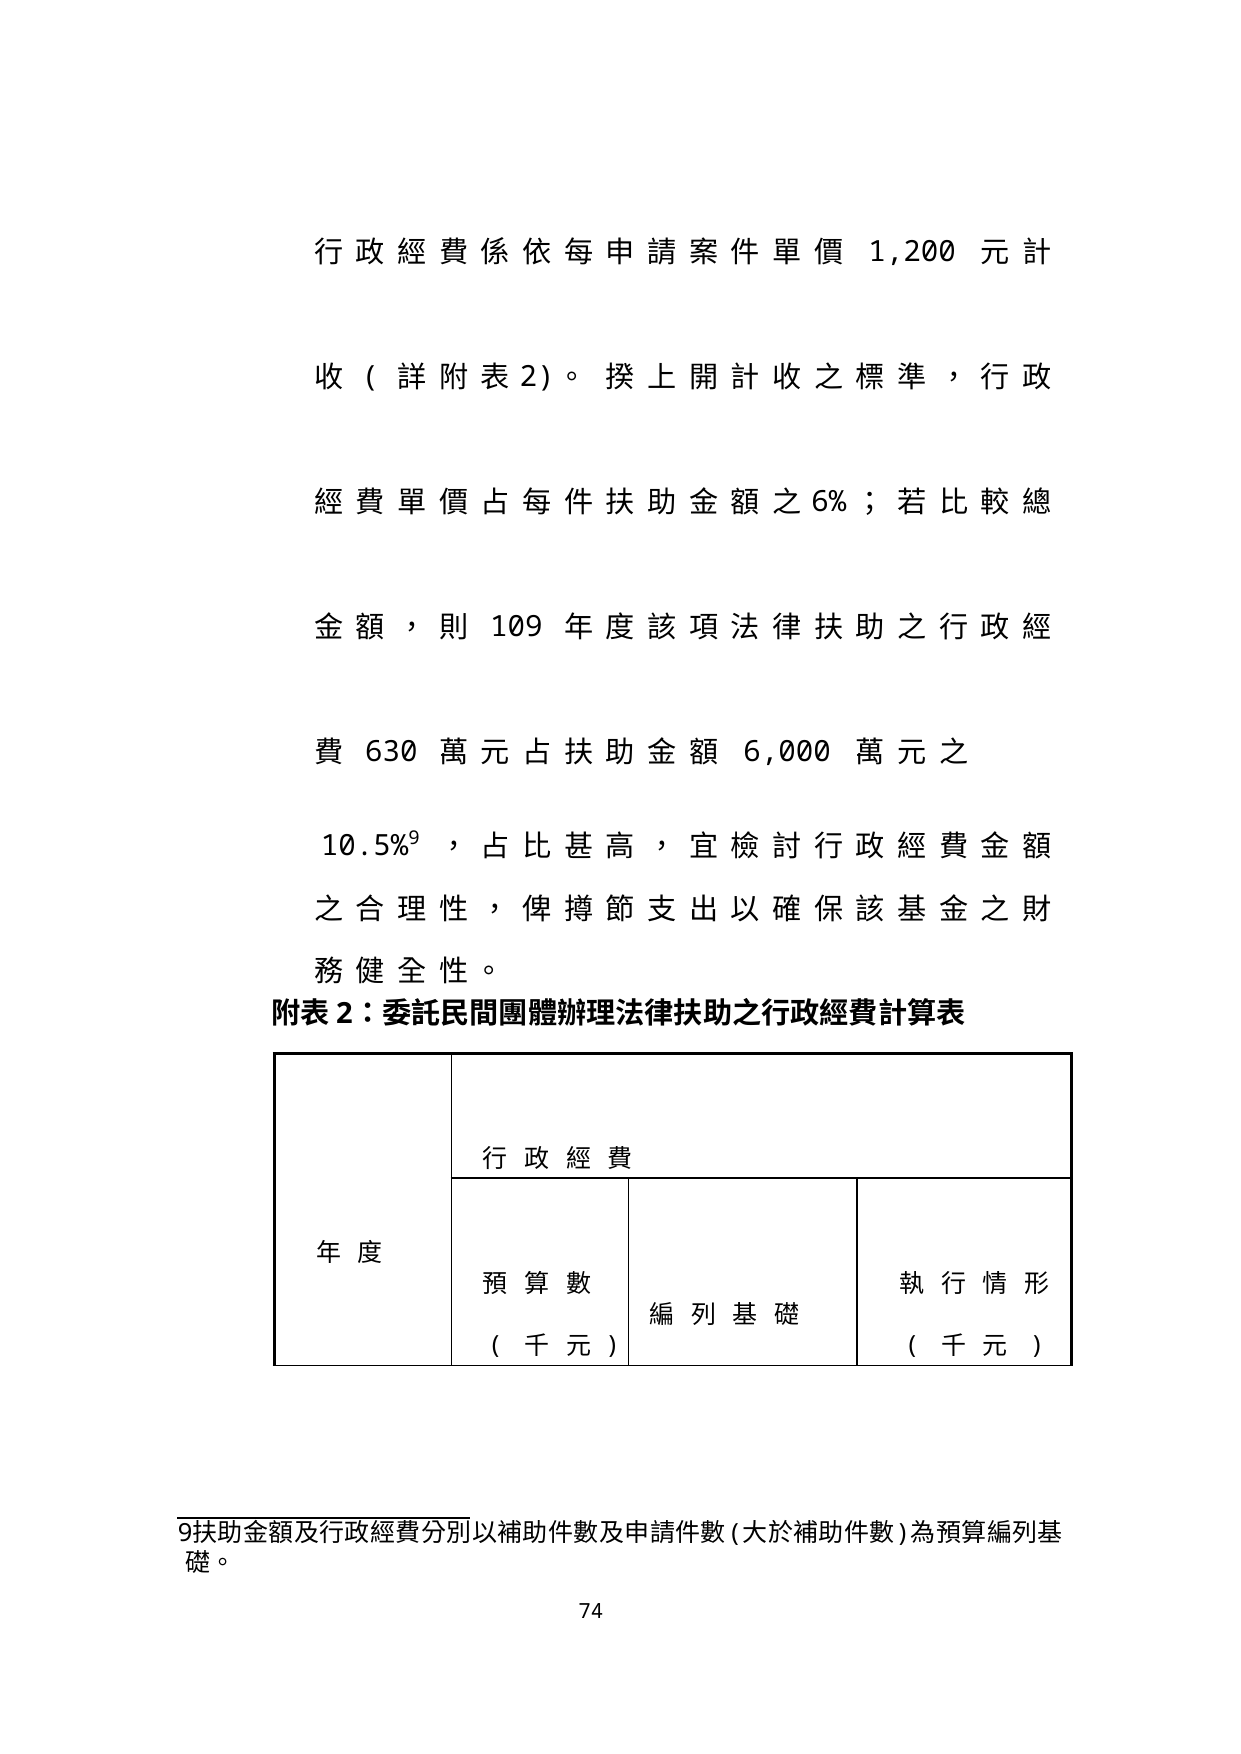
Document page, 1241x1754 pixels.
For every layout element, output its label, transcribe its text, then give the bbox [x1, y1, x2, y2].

table_cell 執行情形(千元) [858, 1179, 1070, 1365]
text 行政經費係依每申請案件單價1,200元計收(詳附表2)。揆上開計收之標準，行政經費單價占每件扶助金額之6%；若比較總金額，則109年度該項法律扶助之行政經費630萬元占扶助金額6,000萬元之10.5%，占比甚高，宜檢討行政經費金額之合理性，俾撙節支出以確保該基金之財務健全性。 [271, 177, 1058, 990]
table_cell 預算數(千元) [452, 1179, 628, 1365]
table_header 年度 [276, 1055, 451, 1365]
table_header 行政經費 [452, 1055, 1070, 1177]
text 扶助金額及行政經費分別以補助件數及申請件數(大於補助件數)為預算編列基礎。 [177, 1518, 1063, 1577]
table_cell 編列基礎 [629, 1179, 856, 1365]
text 附表2：委託民間團體辦理法律扶助之行政經費計算表 [271, 990, 1058, 1032]
